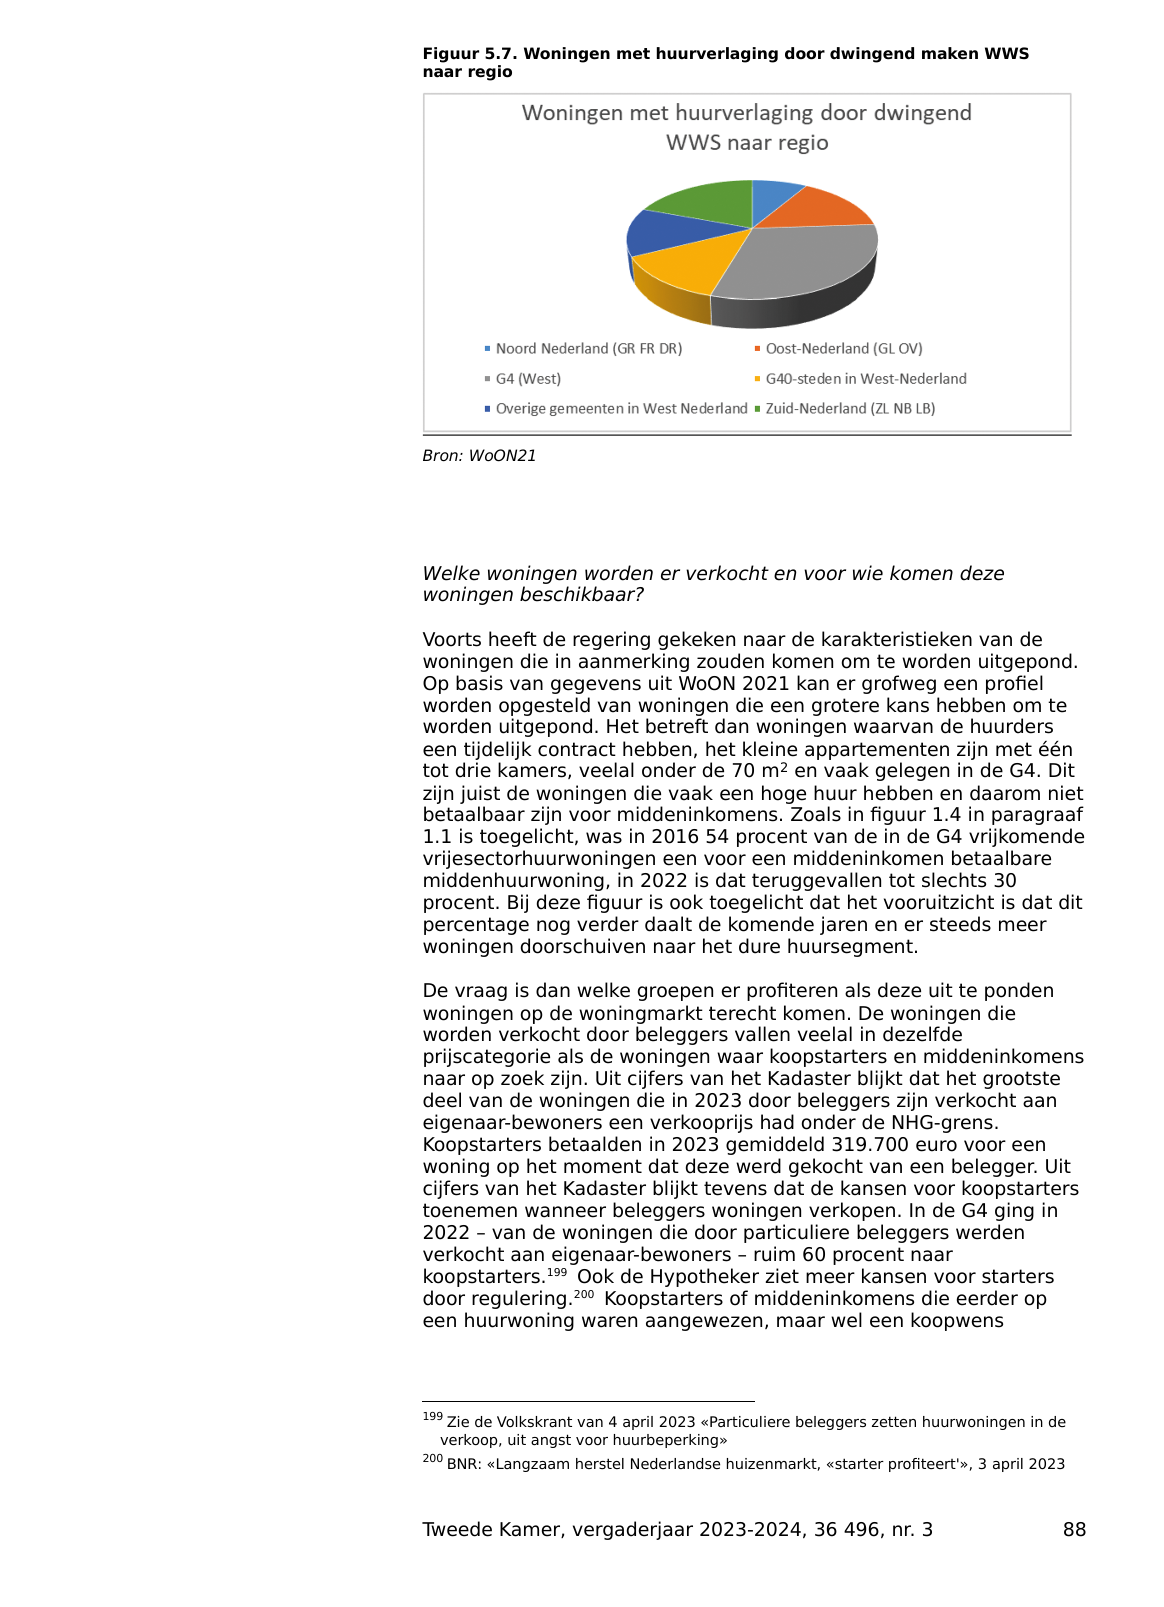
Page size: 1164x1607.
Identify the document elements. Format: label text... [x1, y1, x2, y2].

text Bron: WoON21 [422, 447, 1072, 465]
subtitle Welke woningen worden er verkocht en voor wie komen deze woningen beschikbaar? [422, 562, 1087, 606]
text Voorts heeft de regering gekeken naar de karakteristieken van de woningen die in aanmerking zouden komen om te worden uitgepond. Op basis van gegevens uit WoON 2021 kan er grofweg een profiel worden opgesteld van woningen die een grotere kans hebben om te worden uitgepond. Het betreft dan woningen waarvan de huurders een tijdelijk contract hebben, het kleine appartementen zijn met één tot drie kamers, veelal onder de 70 m2 en vaak gelegen in de G4. Dit zijn juist de woningen die vaak een hoge huur hebben en daarom niet betaalbaar zijn voor middeninkomens. Zoals in figuur 1.4 in paragraaf 1.1 is toegelicht, was in 2016 54 procent van de in de G4 vrijkomende vrijesectorhuurwoningen een voor een middeninkomen betaalbare middenhuurwoning, in 2022 is dat teruggevallen tot slechts 30 procent. Bij deze figuur is ook toegelicht dat het vooruitzicht is dat dit percentage nog verder daalt de komende jaren en er steeds meer woningen doorschuiven naar het dure huursegment. [422, 628, 1087, 958]
text Zie de Volkskrant van 4 april 2023 «Particuliere beleggers zetten huurwoningen in de verkoop, uit angst voor huurbeperking» [422, 1410, 1087, 1449]
text BNR: «Langzaam herstel Nederlandse huizenmarkt, «starter profiteert'», 3 april 2023 [422, 1452, 1087, 1474]
picture [422, 92, 1072, 436]
text Figuur 5.7. Woningen met huurverlaging door dwingend maken WWS naar regio [422, 45, 1072, 81]
text De vraag is dan welke groepen er profiteren als deze uit te ponden woningen op de woningmarkt terecht komen. De woningen die worden verkocht door beleggers vallen veelal in dezelfde prijscategorie als de woningen waar koopstarters en middeninkomens naar op zoek zijn. Uit cijfers van het Kadaster blijkt dat het grootste deel van de woningen die in 2023 door beleggers zijn verkocht aan eigenaar-bewoners een verkooprijs had onder de NHG-grens. Koopstarters betaalden in 2023 gemiddeld 319.700 euro voor een woning op het moment dat deze werd gekocht van een belegger. Uit cijfers van het Kadaster blijkt tevens dat de kansen voor koopstarters toenemen wanneer beleggers woningen verkopen. In de G4 ging in 2022 – van de woningen die door particuliere beleggers werden verkocht aan eigenaar-bewoners – ruim 60 procent naar koopstarters. Ook de Hypotheker ziet meer kansen voor starters door regulering. Koopstarters of middeninkomens die eerder op een huurwoning waren aangewezen, maar wel een koopwens [422, 980, 1087, 1332]
